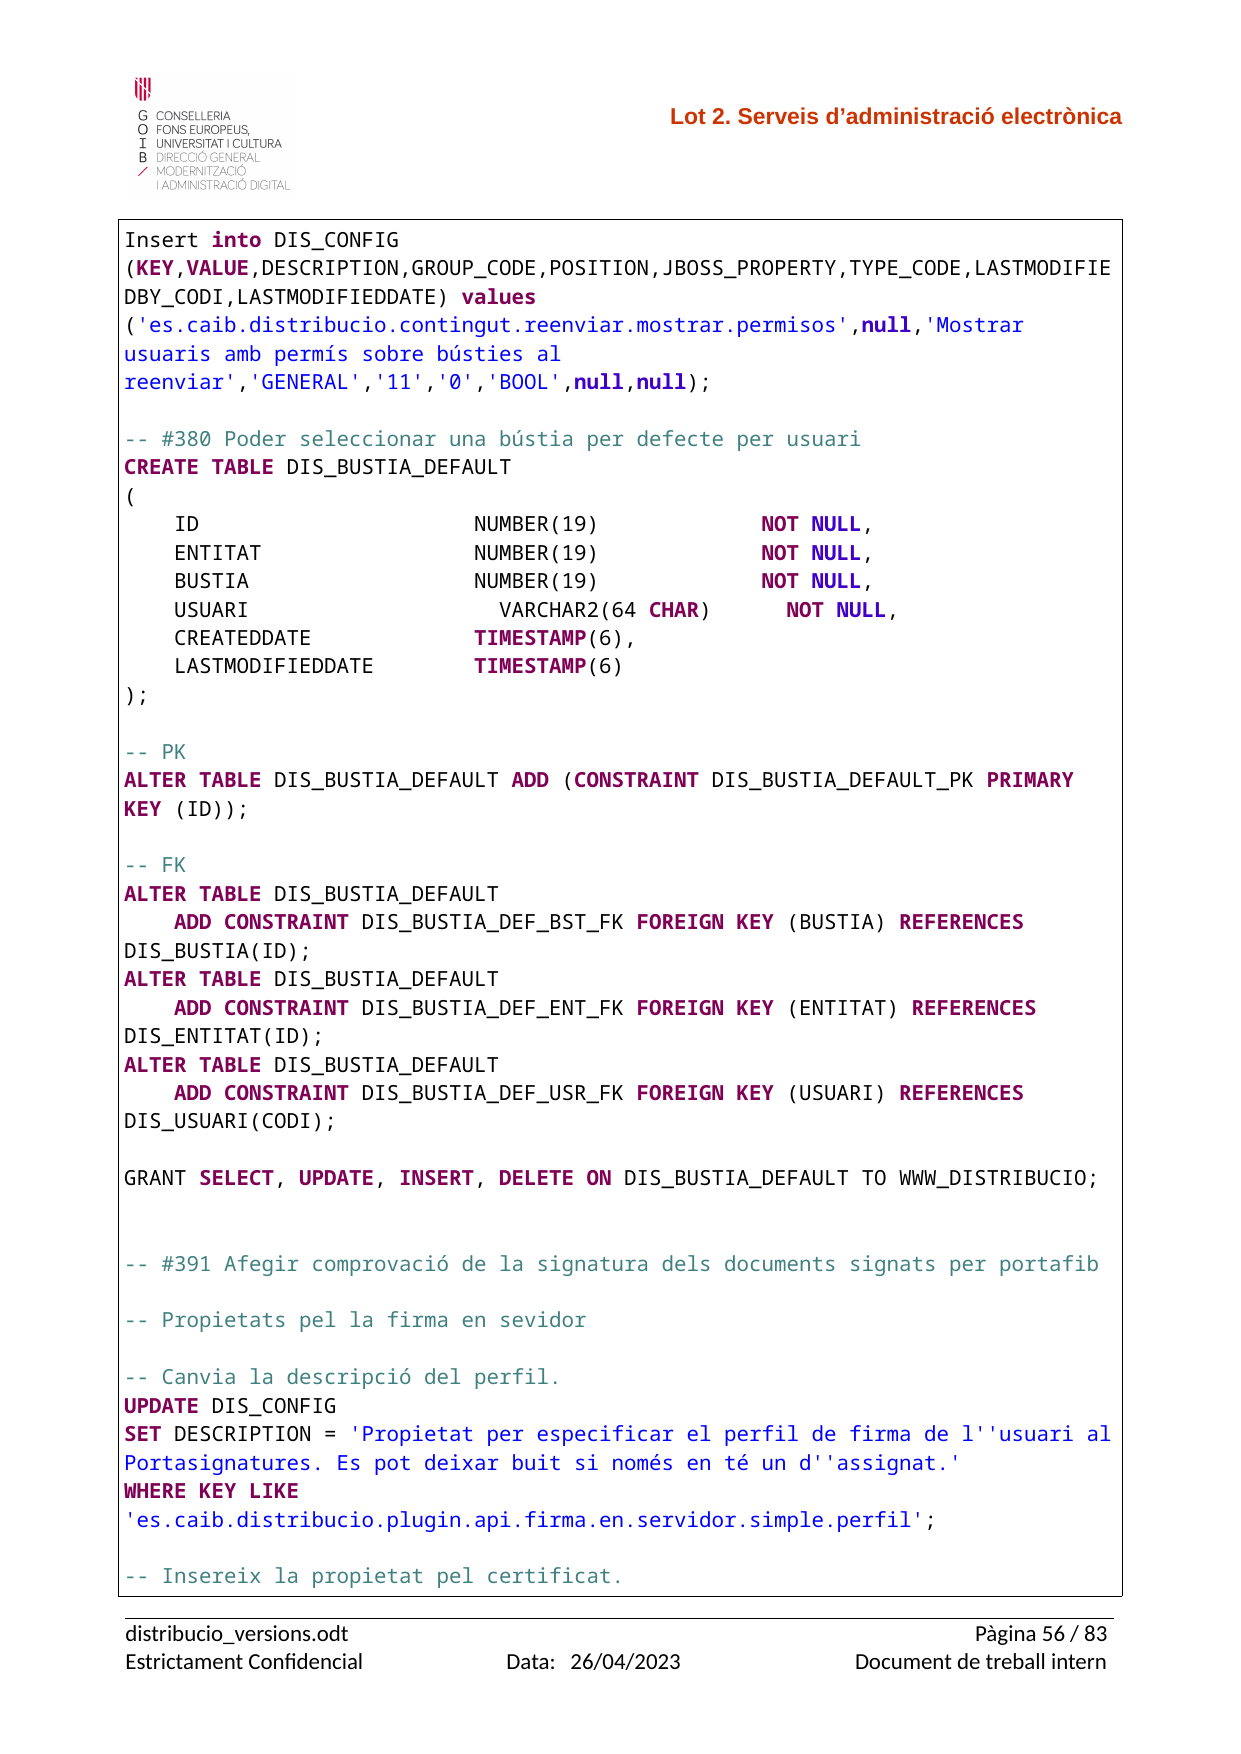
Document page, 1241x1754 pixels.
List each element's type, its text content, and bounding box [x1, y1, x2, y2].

table_header Insert into DIS_CONFIG (KEY,VALUE,DESCRIPTION,GROUP_CODE,POSITION,JBOSS_PROPERTY,TYPE_CODE,LASTMODIFIEDBY_CODI,LASTMODIFIEDDATE) values ('es.caib.distribucio.contingut.reenviar.mostrar.permisos',null,'Mostrar usuaris amb permís sobre bústies al reenviar','GENERAL','11','0','BOOL',null,null); -- #380 Poder seleccionar una bústia per defecte per usuari CREATE TABLE DIS_BUSTIA_DEFAULT ( ID NUMBER(19) NOT NULL, ENTITAT NUMBER(19) NOT NULL, BUSTIA NUMBER(19) NOT NULL, USUARI VARCHAR2(64 CHAR) NOT NULL, CREATEDDATE TIMESTAMP(6), LASTMODIFIEDDATE TIMESTAMP(6) ); -- PK ALTER TABLE DIS_BUSTIA_DEFAULT ADD (CONSTRAINT DIS_BUSTIA_DEFAULT_PK PRIMARY KEY (ID)); -- FK ALTER TABLE DIS_BUSTIA_DEFAULT ADD CONSTRAINT DIS_BUSTIA_DEF_BST_FK FOREIGN KEY (BUSTIA) REFERENCES DIS_BUSTIA(ID); ALTER TABLE DIS_BUSTIA_DEFAULT ADD CONSTRAINT DIS_BUSTIA_DEF_ENT_FK FOREIGN KEY (ENTITAT) REFERENCES DIS_ENTITAT(ID); ALTER TABLE DIS_BUSTIA_DEFAULT ADD CONSTRAINT DIS_BUSTIA_DEF_USR_FK FOREIGN KEY (USUARI) REFERENCES DIS_USUARI(CODI); GRANT SELECT, UPDATE, INSERT, DELETE ON DIS_BUSTIA_DEFAULT TO WWW_DISTRIBUCIO; -- #391 Afegir comprovació de la signatura dels documents signats per portafib -- Propietats pel la firma en sevidor -- Canvia la descripció del perfil. UPDATE DIS_CONFIG SET DESCRIPTION = 'Propietat per especificar el perfil de firma de l''usuari al Portasignatures. Es pot deixar buit si només en té un d''assignat.' WHERE KEY LIKE 'es.caib.distribucio.plugin.api.firma.en.servidor.simple.perfil'; -- Insereix la propietat pel certificat. [119, 220, 1122, 1596]
picture [126, 70, 299, 197]
